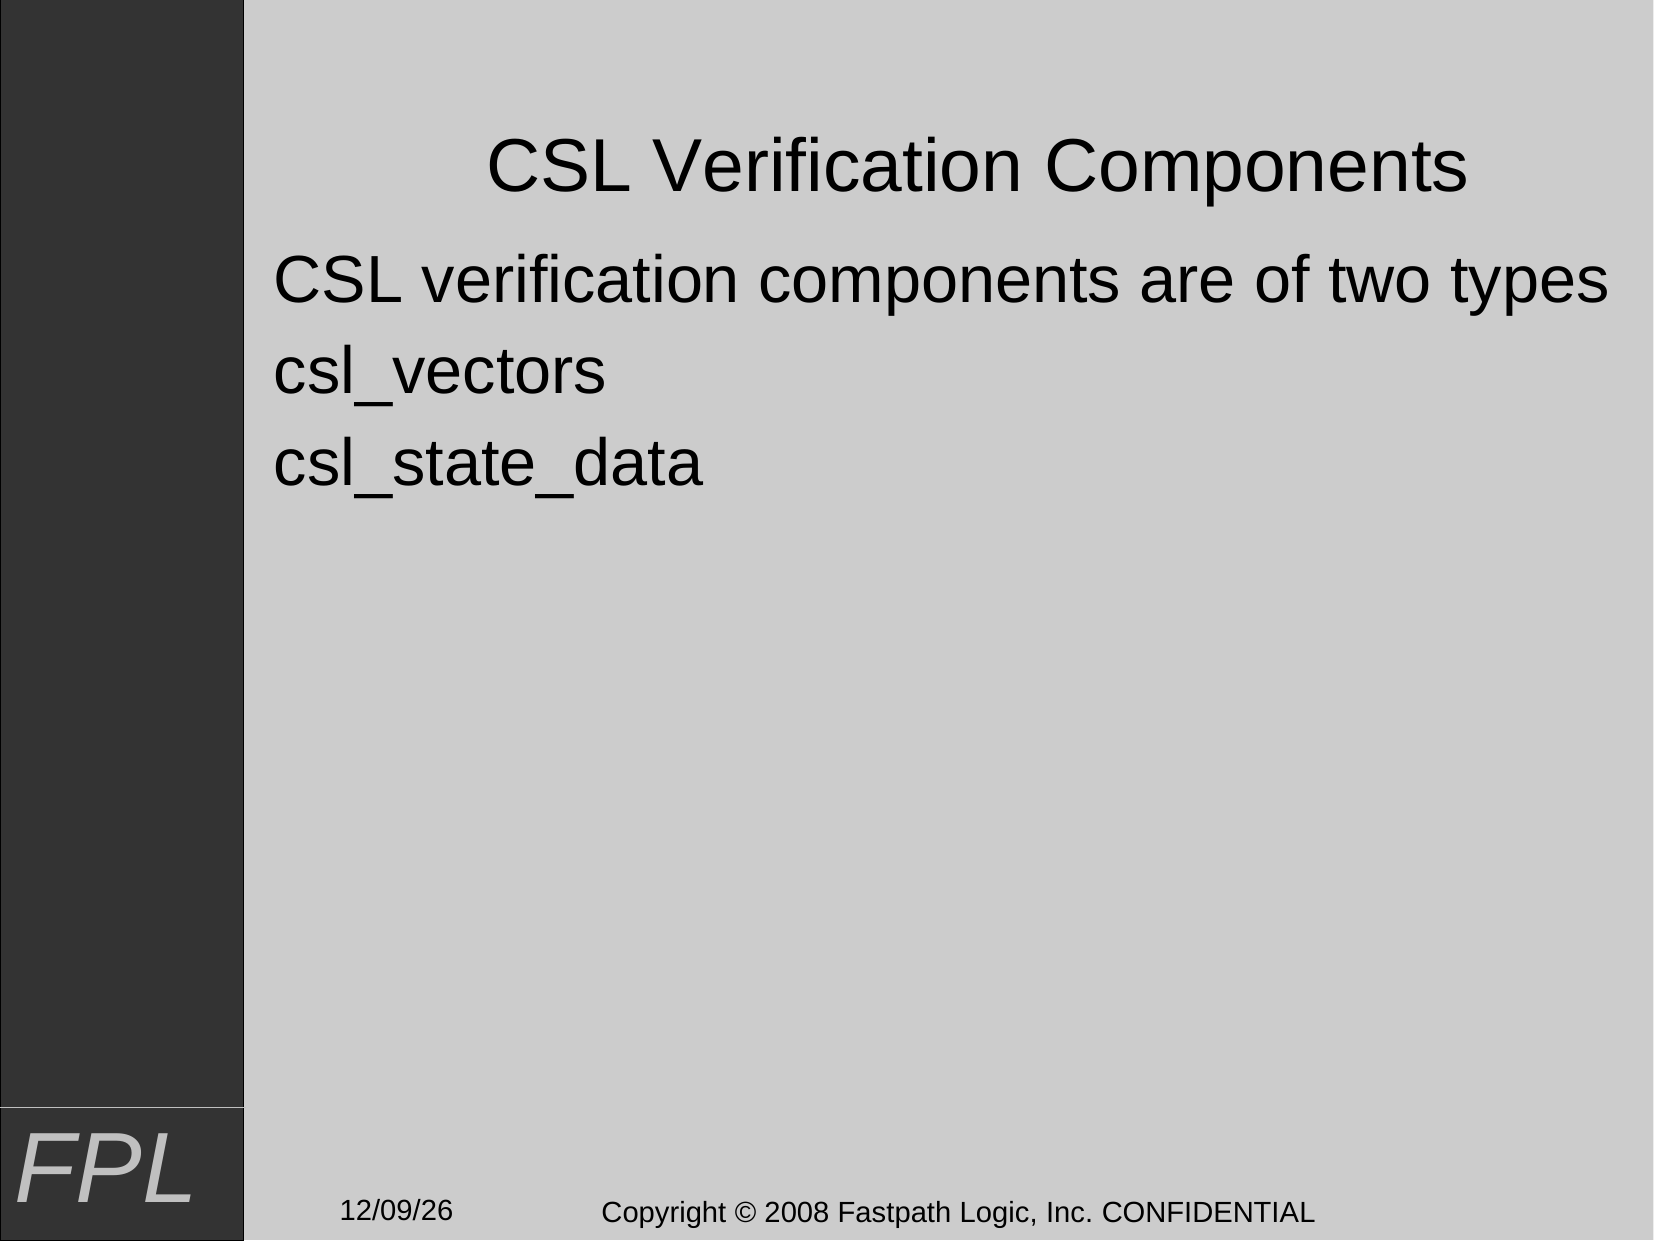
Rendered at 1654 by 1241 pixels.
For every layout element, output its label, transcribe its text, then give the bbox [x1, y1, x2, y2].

title CSL Verification Components [427, 57, 1530, 241]
list CSL verification components are of two types csl_vectors csl_state_data [256, 241, 1654, 1154]
